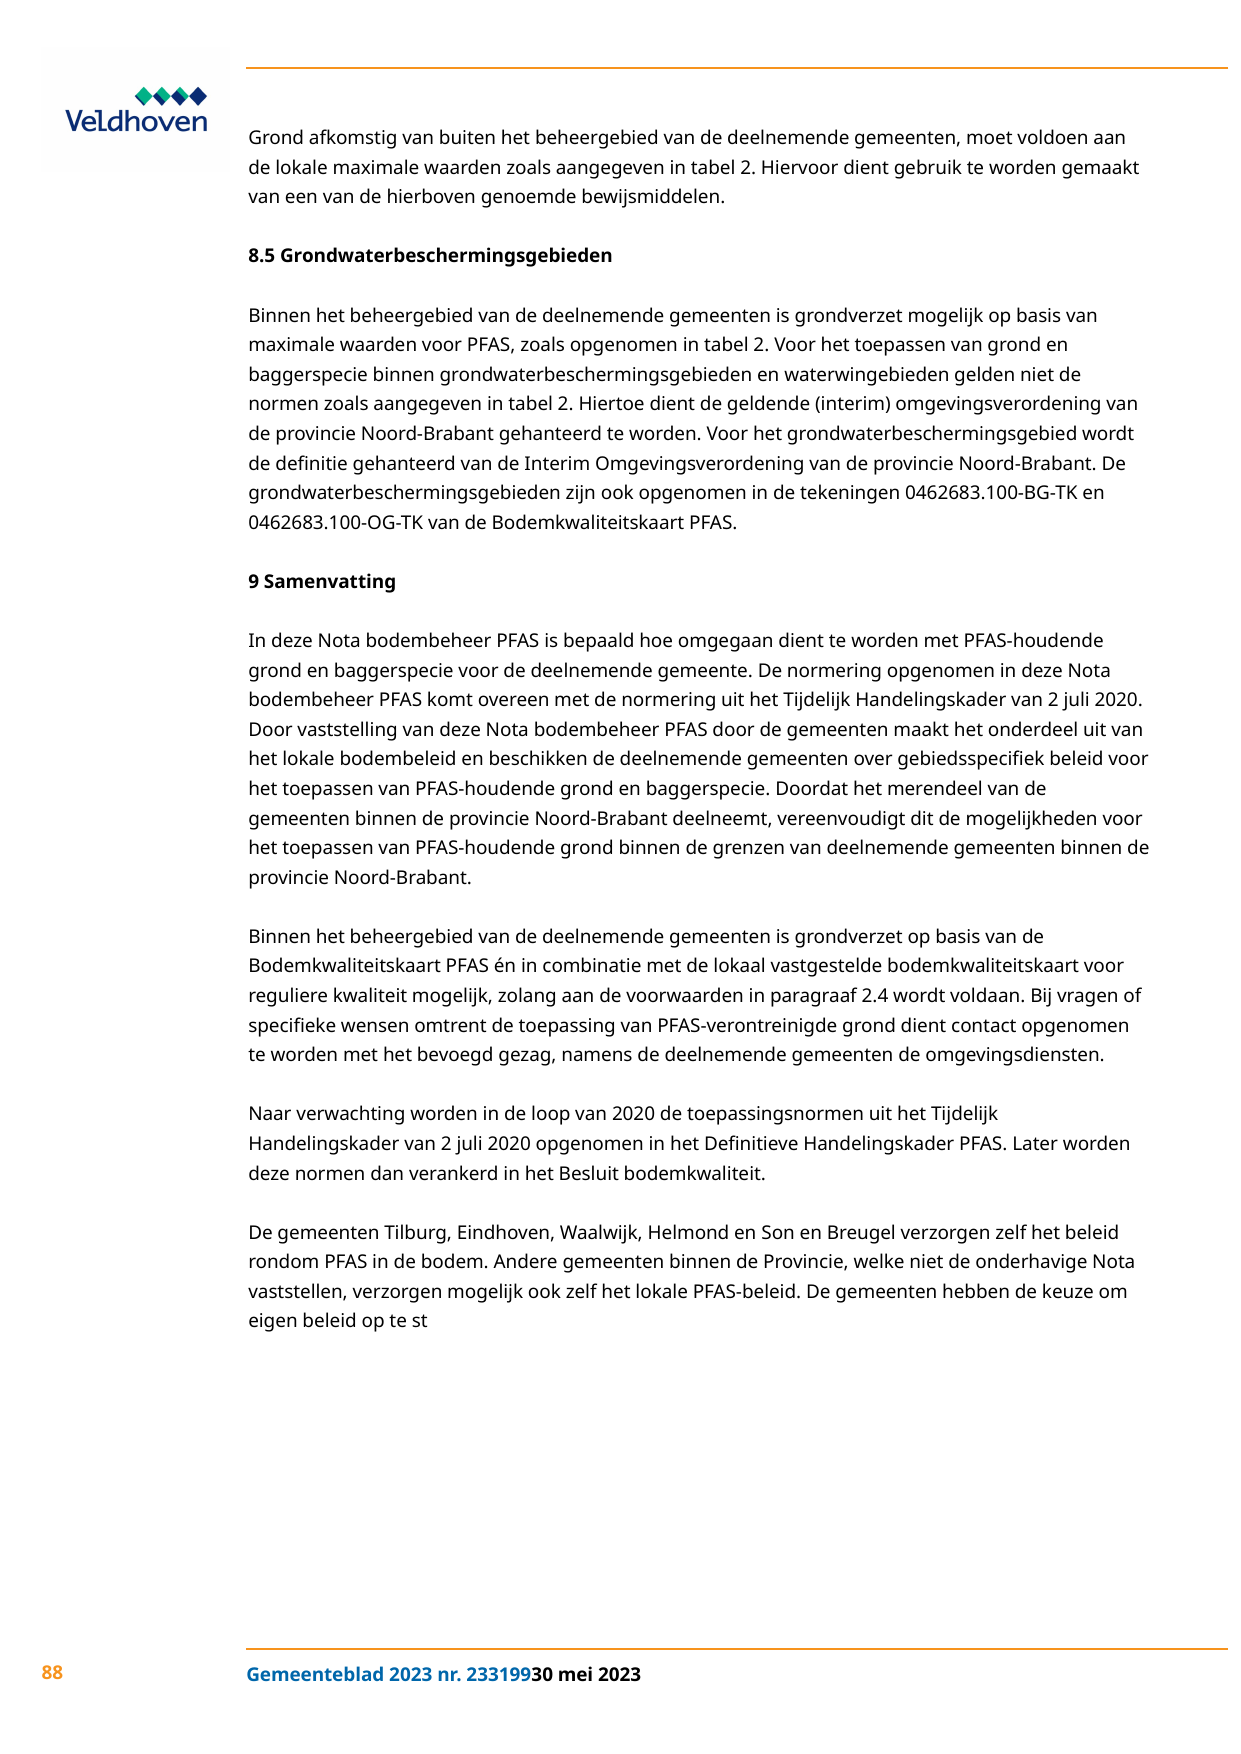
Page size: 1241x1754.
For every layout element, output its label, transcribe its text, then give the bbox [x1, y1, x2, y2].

text Binnen het beheergebied van de deelnemende gemeenten is grondverzet op basis van de Bodemkwaliteitskaart PFAS én in combinatie met de lokaal vastgestelde bodemkwaliteitskaart voor reguliere kwaliteit mogelijk, zolang aan de voorwaarden in paragraaf 2.4 wordt voldaan. Bij vragen of specifieke wensen omtrent de toepassing van PFAS-verontreinigde grond dient contact opgenomen te worden met het bevoegd gezag, namens de deelnemende gemeenten de omgevingsdiensten. [248, 923, 1152, 1067]
text In deze Nota bodembeheer PFAS is bepaald hoe omgegaan dient te worden met PFAS-houdende grond en baggerspecie voor de deelnemende gemeente. De normering opgenomen in deze Nota bodembeheer PFAS komt overeen met de normering uit het Tijdelijk Handelingskader van 2 juli 2020. Door vaststelling van deze Nota bodembeheer PFAS door de gemeenten maakt het onderdeel uit van het lokale bodembeleid en beschikken de deelnemende gemeenten over gebiedsspecifiek beleid voor het toepassen van PFAS-houdende grond en baggerspecie. Doordat het merendeel van de gemeenten binnen de provincie Noord-Brabant deelneemt, vereenvoudigt dit de mogelijkheden voor het toepassen van PFAS-houdende grond binnen de grenzen van deelnemende gemeenten binnen de provincie Noord-Brabant. [248, 627, 1152, 890]
picture [41, 47, 231, 172]
text Binnen het beheergebied van de deelnemende gemeenten is grondverzet mogelijk op basis van maximale waarden voor PFAS, zoals opgenomen in tabel 2. Voor het toepassen van grond en baggerspecie binnen grondwaterbeschermingsgebieden en waterwingebieden gelden niet de normen zoals aangegeven in tabel 2. Hiertoe dient de geldende (interim) omgevingsverordening van de provincie Noord-Brabant gehanteerd te worden. Voor het grondwaterbeschermingsgebied wordt de definitie gehanteerd van de Interim Omgevingsverordening van de provincie Noord-Brabant. De grondwaterbeschermingsgebieden zijn ook opgenomen in de tekeningen 0462683.100-BG-TK en 0462683.100-OG-TK van de Bodemkwaliteitskaart PFAS. [248, 302, 1152, 535]
text De gemeenten Tilburg, Eindhoven, Waalwijk, Helmond en Son en Breugel verzorgen zelf het beleid rondom PFAS in de bodem. Andere gemeenten binnen de Provincie, welke niet de onderhavige Nota vaststellen, verzorgen mogelijk ook zelf het lokale PFAS-beleid. De gemeenten hebben de keuze om eigen beleid op te st [248, 1219, 1152, 1333]
text 9 Samenvatting [248, 568, 1152, 594]
text Naar verwachting worden in de loop van 2020 de toepassingsnormen uit het Tijdelijk Handelingskader van 2 juli 2020 opgenomen in het Definitieve Handelingskader PFAS. Later worden deze normen dan verankerd in het Besluit bodemkwaliteit. [248, 1101, 1152, 1186]
text 8.5 Grondwaterbeschermingsgebieden [248, 243, 1152, 268]
text Grond afkomstig van buiten het beheergebied van de deelnemende gemeenten, moet voldoen aan de lokale maximale waarden zoals aangegeven in tabel 2. Hiervoor dient gebruik te worden gemaakt van een van de hierboven genoemde bewijsmiddelen. [248, 124, 1152, 209]
